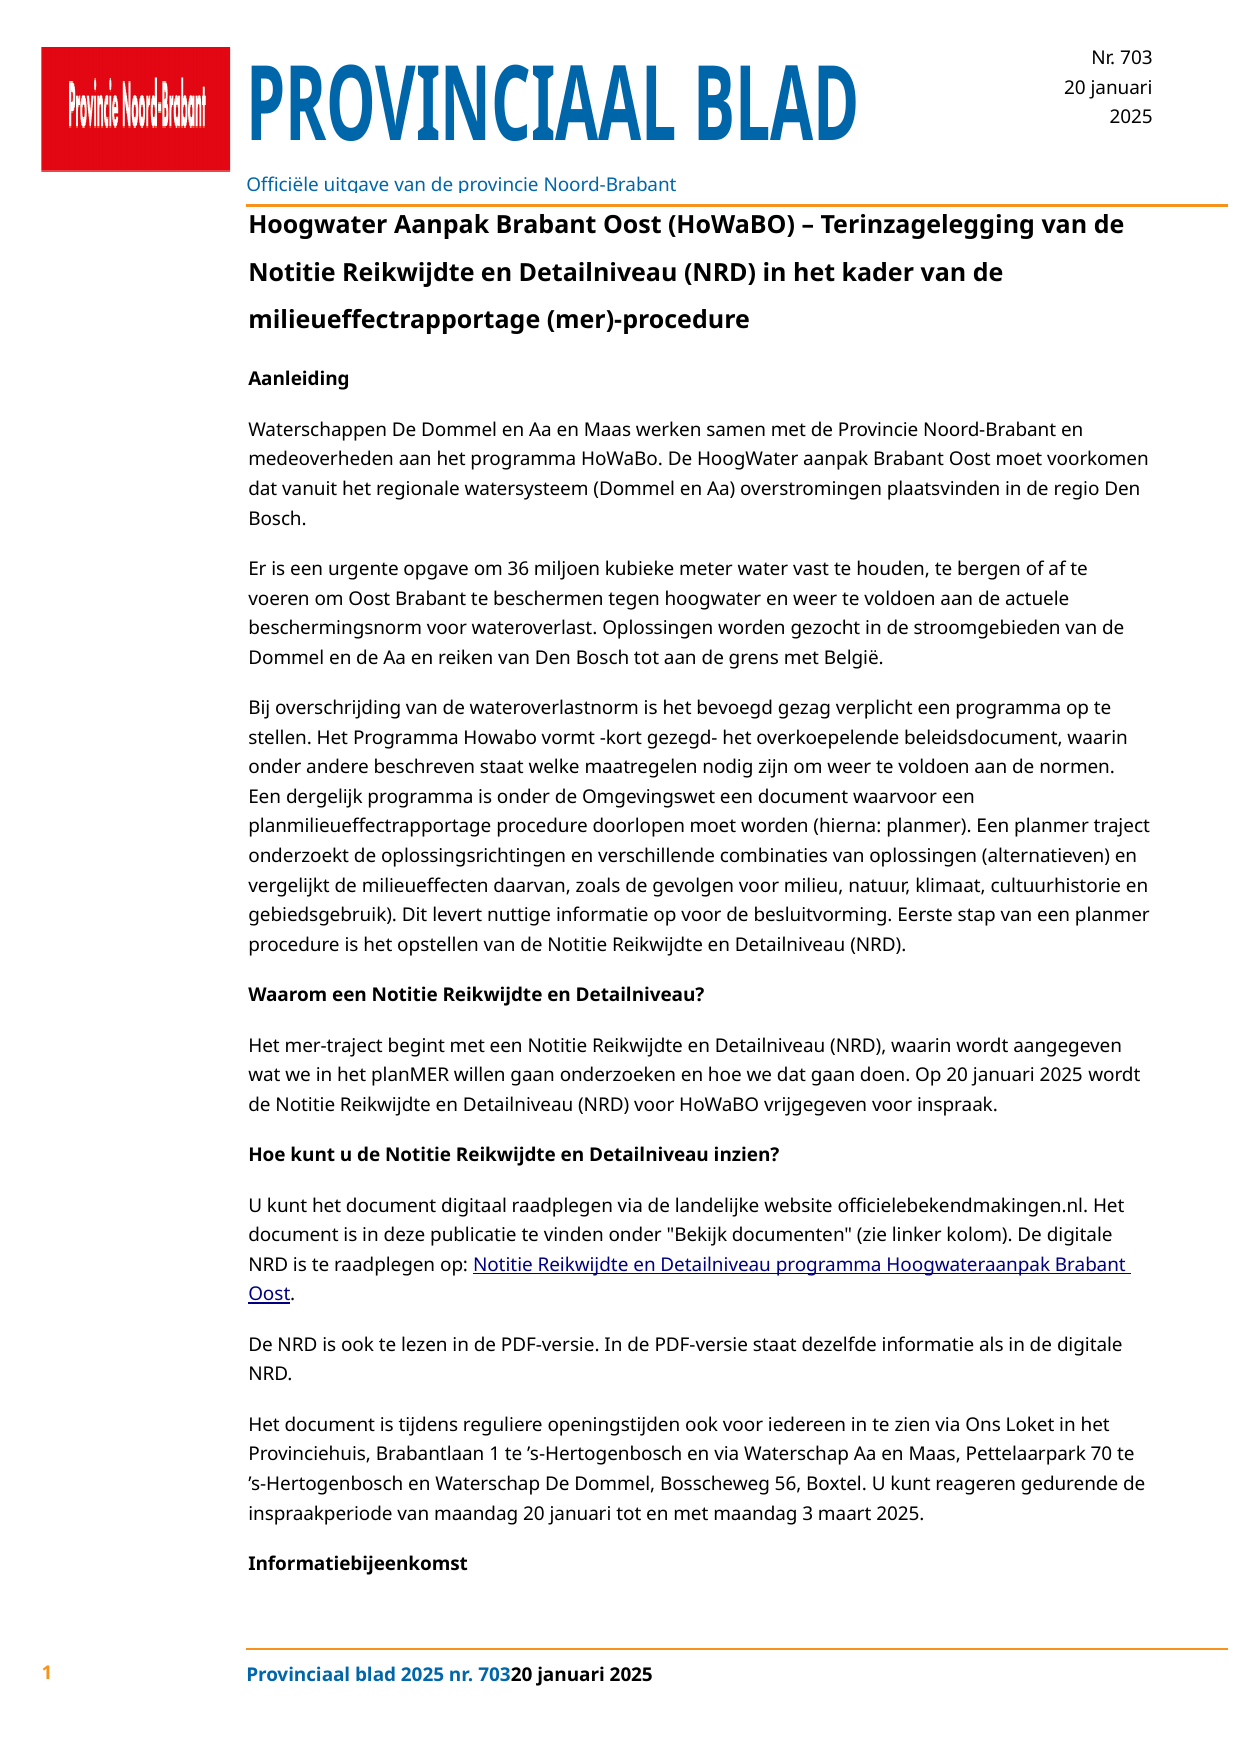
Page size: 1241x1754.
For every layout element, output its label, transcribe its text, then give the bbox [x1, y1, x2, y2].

text Informatiebijeenkomst [248, 1550, 1152, 1576]
text U kunt het document digitaal raadplegen via de landelijke website officielebekendmakingen.nl. Het document is in deze publicatie te vinden onder "Bekijk documenten" (zie linker kolom). De digitale NRD is te raadplegen op: Notitie Reikwijdte en Detailniveau programma Hoogwateraanpak Brabant Oost. [248, 1192, 1152, 1306]
text Waterschappen De Dommel en Aa en Maas werken samen met de Provincie Noord-Brabant en medeoverheden aan het programma HoWaBo. De HoogWater aanpak Brabant Oost moet voorkomen dat vanuit het regionale watersysteem (Dommel en Aa) overstromingen plaatsvinden in de regio Den Bosch. [248, 416, 1152, 530]
text Het mer-traject begint met een Notitie Reikwijdte en Detailniveau (NRD), waarin wordt aangegeven wat we in het planMER willen gaan onderzoeken en hoe we dat gaan doen. Op 20 januari 2025 wordt de Notitie Reikwijdte en Detailniveau (NRD) voor HoWaBO vrijgegeven voor inspraak. [248, 1032, 1152, 1117]
text Hoe kunt u de Notitie Reikwijdte en Detailniveau inzien? [248, 1141, 1152, 1167]
text Aanleiding [248, 366, 1152, 391]
text De NRD is ook te lezen in de PDF-versie. In de PDF-versie staat dezelfde informatie als in de digitale NRD. [248, 1331, 1152, 1386]
text Bij overschrijding van de wateroverlastnorm is het bevoegd gezag verplicht een programma op te stellen. Het Programma Howabo vormt -kort gezegd- het overkoepelende beleidsdocument, waarin onder andere beschreven staat welke maatregelen nodig zijn om weer te voldoen aan de normen. Een dergelijk programma is onder de Omgevingswet een document waarvoor een planmilieueffectrapportage procedure doorlopen moet worden (hierna: planmer). Een planmer traject onderzoekt de oplossingsrichtingen en verschillende combinaties van oplossingen (alternatieven) en vergelijkt de milieueffecten daarvan, zoals de gevolgen voor milieu, natuur, klimaat, cultuurhistorie en gebiedsgebruik). Dit levert nuttige informatie op voor de besluitvorming. Eerste stap van een planmer procedure is het opstellen van de Notitie Reikwijdte en Detailniveau (NRD). [248, 694, 1152, 957]
text Er is een urgente opgave om 36 miljoen kubieke meter water vast te houden, te bergen of af te voeren om Oost Brabant te beschermen tegen hoogwater en weer te voldoen aan de actuele beschermingsnorm voor wateroverlast. Oplossingen worden gezocht in de stroomgebieden van de Dommel en de Aa en reiken van Den Bosch tot aan de grens met België. [248, 555, 1152, 669]
text Het document is tijdens reguliere openingstijden ook voor iedereen in te zien via Ons Loket in het Provinciehuis, Brabantlaan 1 te ’s-Hertogenbosch en via Waterschap Aa en Maas, Pettelaarpark 70 te ’s-Hertogenbosch en Waterschap De Dommel, Bosscheweg 56, Boxtel. U kunt reageren gedurende de inspraakperiode van maandag 20 januari tot en met maandag 3 maart 2025. [248, 1411, 1152, 1525]
text Hoogwater Aanpak Brabant Oost (HoWaBO) – Terinzagelegging van de Notitie Reikwijdte en Detailniveau (NRD) in het kader van de milieueffectrapportage (mer)-procedure [248, 207, 1152, 336]
text Waarom een Notitie Reikwijdte en Detailniveau? [248, 981, 1152, 1007]
picture [41, 47, 231, 172]
